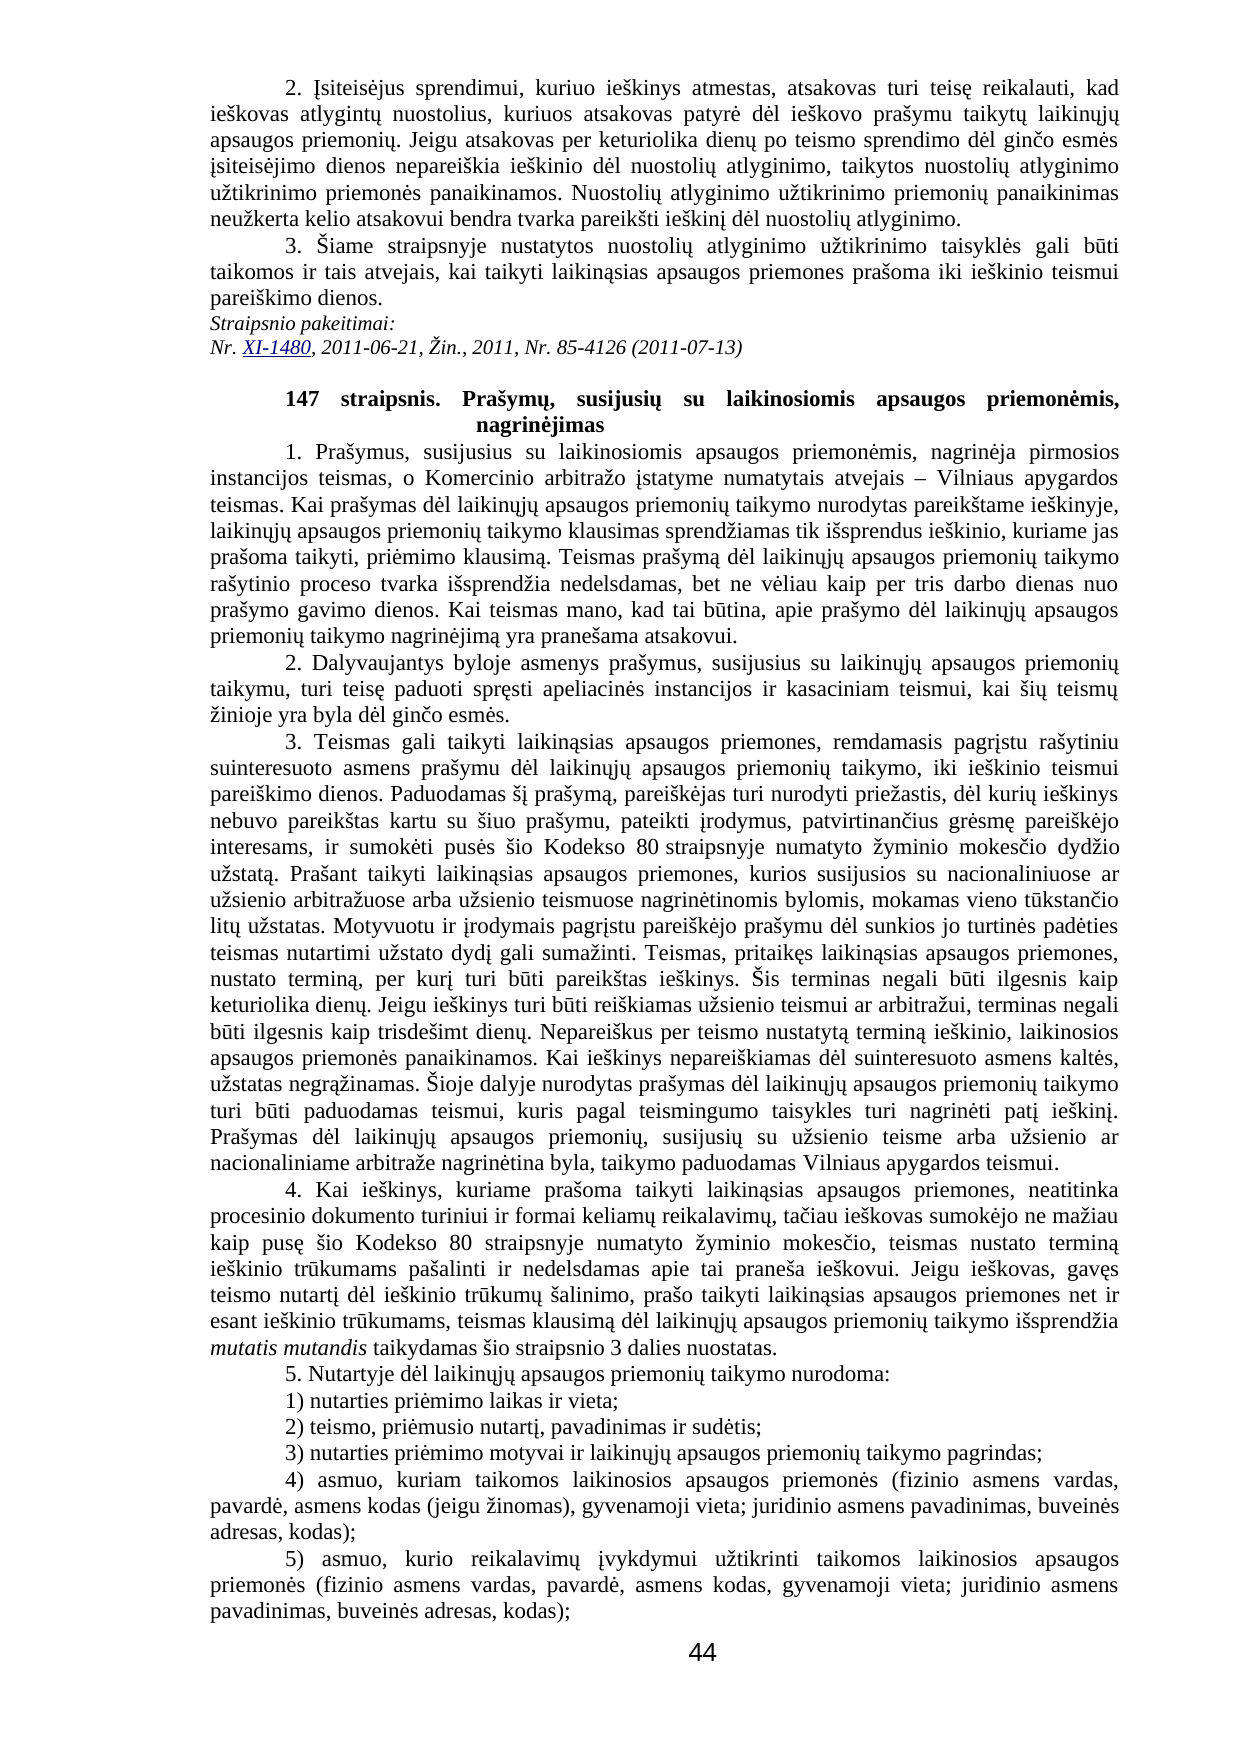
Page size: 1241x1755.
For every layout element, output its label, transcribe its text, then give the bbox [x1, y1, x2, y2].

text Straipsnio pakeitimai: [210, 311, 1120, 335]
text 5. Nutartyje dėl laikinųjų apsaugos priemonių taikymo nurodoma: [210, 1360, 1120, 1387]
text 5) asmuo, kurio reikalavimų įvykdymui užtikrinti taikomos laikinosios apsaugos priemonės (fizinio asmens vardas, pavardė, asmens kodas, gyvenamoji vieta; juridinio asmens pavadinimas, buveinės adresas, kodas); [210, 1545, 1120, 1624]
text Nr. XI-1480, 2011-06-21, Žin., 2011, Nr. 85-4126 (2011-07-13) [210, 335, 1120, 359]
text 1. Prašymus, susijusius su laikinosiomis apsaugos priemonėmis, nagrinėja pirmosios instancijos teismas, o Komercinio arbitražo įstatyme numatytais atvejais – Vilniaus apygardos teismas. Kai prašymas dėl laikinųjų apsaugos priemonių taikymo nurodytas pareikštame ieškinyje, laikinųjų apsaugos priemonių taikymo klausimas sprendžiamas tik išsprendus ieškinio, kuriame jas prašoma taikyti, priėmimo klausimą. Teismas prašymą dėl laikinųjų apsaugos priemonių taikymo rašytinio proceso tvarka išsprendžia nedelsdamas, bet ne vėliau kaip per tris darbo dienas nuo prašymo gavimo dienos. Kai teismas mano, kad tai būtina, apie prašymo dėl laikinųjų apsaugos priemonių taikymo nagrinėjimą yra pranešama atsakovui. [210, 438, 1120, 649]
text 1) nutarties priėmimo laikas ir vieta; [210, 1387, 1120, 1413]
text 3. Šiame straipsnyje nustatytos nuostolių atlyginimo užtikrinimo taisyklės gali būti taikomos ir tais atvejais, kai taikyti laikinąsias apsaugos priemones prašoma iki ieškinio teismui pareiškimo dienos. [210, 232, 1120, 311]
text 4. Kai ieškinys, kuriame prašoma taikyti laikinąsias apsaugos priemones, neatitinka procesinio dokumento turiniui ir formai keliamų reikalavimų, tačiau ieškovas sumokėjo ne mažiau kaip pusę šio Kodekso 80 straipsnyje numatyto žyminio mokesčio, teismas nustato terminą ieškinio trūkumams pašalinti ir nedelsdamas apie tai praneša ieškovui. Jeigu ieškovas, gavęs teismo nutartį dėl ieškinio trūkumų šalinimo, prašo taikyti laikinąsias apsaugos priemones net ir esant ieškinio trūkumams, teismas klausimą dėl laikinųjų apsaugos priemonių taikymo išsprendžia mutatis mutandis taikydamas šio straipsnio 3 dalies nuostatas. [210, 1176, 1120, 1360]
text 2. Įsiteisėjus sprendimui, kuriuo ieškinys atmestas, atsakovas turi teisę reikalauti, kad ieškovas atlygintų nuostolius, kuriuos atsakovas patyrė dėl ieškovo prašymu taikytų laikinųjų apsaugos priemonių. Jeigu atsakovas per keturiolika dienų po teismo sprendimo dėl ginčo esmės įsiteisėjimo dienos nepareiškia ieškinio dėl nuostolių atlyginimo, taikytos nuostolių atlyginimo užtikrinimo priemonės panaikinamos. Nuostolių atlyginimo užtikrinimo priemonių panaikinimas neužkerta kelio atsakovui bendra tvarka pareikšti ieškinį dėl nuostolių atlyginimo. [210, 73, 1120, 232]
text 3) nutarties priėmimo motyvai ir laikinųjų apsaugos priemonių taikymo pagrindas; [210, 1439, 1120, 1466]
text 4) asmuo, kuriam taikomos laikinosios apsaugos priemonės (fizinio asmens vardas, pavardė, asmens kodas (jeigu žinomas), gyvenamoji vieta; juridinio asmens pavadinimas, buveinės adresas, kodas); [210, 1466, 1120, 1545]
text 2. Dalyvaujantys byloje asmenys prašymus, susijusius su laikinųjų apsaugos priemonių taikymu, turi teisę paduoti spręsti apeliacinės instancijos ir kasaciniam teismui, kai šių teismų žinioje yra byla dėl ginčo esmės. [210, 649, 1120, 728]
text 2) teismo, priėmusio nutartį, pavadinimas ir sudėtis; [210, 1413, 1120, 1439]
text 3. Teismas gali taikyti laikinąsias apsaugos priemones, remdamasis pagrįstu rašytiniu suinteresuoto asmens prašymu dėl laikinųjų apsaugos priemonių taikymo, iki ieškinio teismui pareiškimo dienos. Paduodamas šį prašymą, pareiškėjas turi nurodyti priežastis, dėl kurių ieškinys nebuvo pareikštas kartu su šiuo prašymu, pateikti įrodymus, patvirtinančius grėsmę pareiškėjo interesams, ir sumokėti pusės šio Kodekso 80 straipsnyje numatyto žyminio mokesčio dydžio užstatą. Prašant taikyti laikinąsias apsaugos priemones, kurios susijusios su nacionaliniuose ar užsienio arbitražuose arba užsienio teismuose nagrinėtinomis bylomis, mokamas vieno tūkstančio litų užstatas. Motyvuotu ir įrodymais pagrįstu pareiškėjo prašymu dėl sunkios jo turtinės padėties teismas nutartimi užstato dydį gali sumažinti. Teismas, pritaikęs laikinąsias apsaugos priemones, nustato terminą, per kurį turi būti pareikštas ieškinys. Šis terminas negali būti ilgesnis kaip keturiolika dienų. Jeigu ieškinys turi būti reiškiamas užsienio teismui ar arbitražui, terminas negali būti ilgesnis kaip trisdešimt dienų. Nepareiškus per teismo nustatytą terminą ieškinio, laikinosios apsaugos priemonės panaikinamos. Kai ieškinys nepareiškiamas dėl suinteresuoto asmens kaltės, užstatas negrąžinamas. Šioje dalyje nurodytas prašymas dėl laikinųjų apsaugos priemonių taikymo turi būti paduodamas teismui, kuris pagal teismingumo taisykles turi nagrinėti patį ieškinį. Prašymas dėl laikinųjų apsaugos priemonių, susijusių su užsienio teisme arba užsienio ar nacionaliniame arbitraže nagrinėtina byla, taikymo paduodamas Vilniaus apygardos teismui. [210, 728, 1120, 1176]
text 147 straipsnis. Prašymų, susijusių su laikinosiomis apsaugos priemonėmis, nagrinėjimas [285, 385, 1120, 438]
